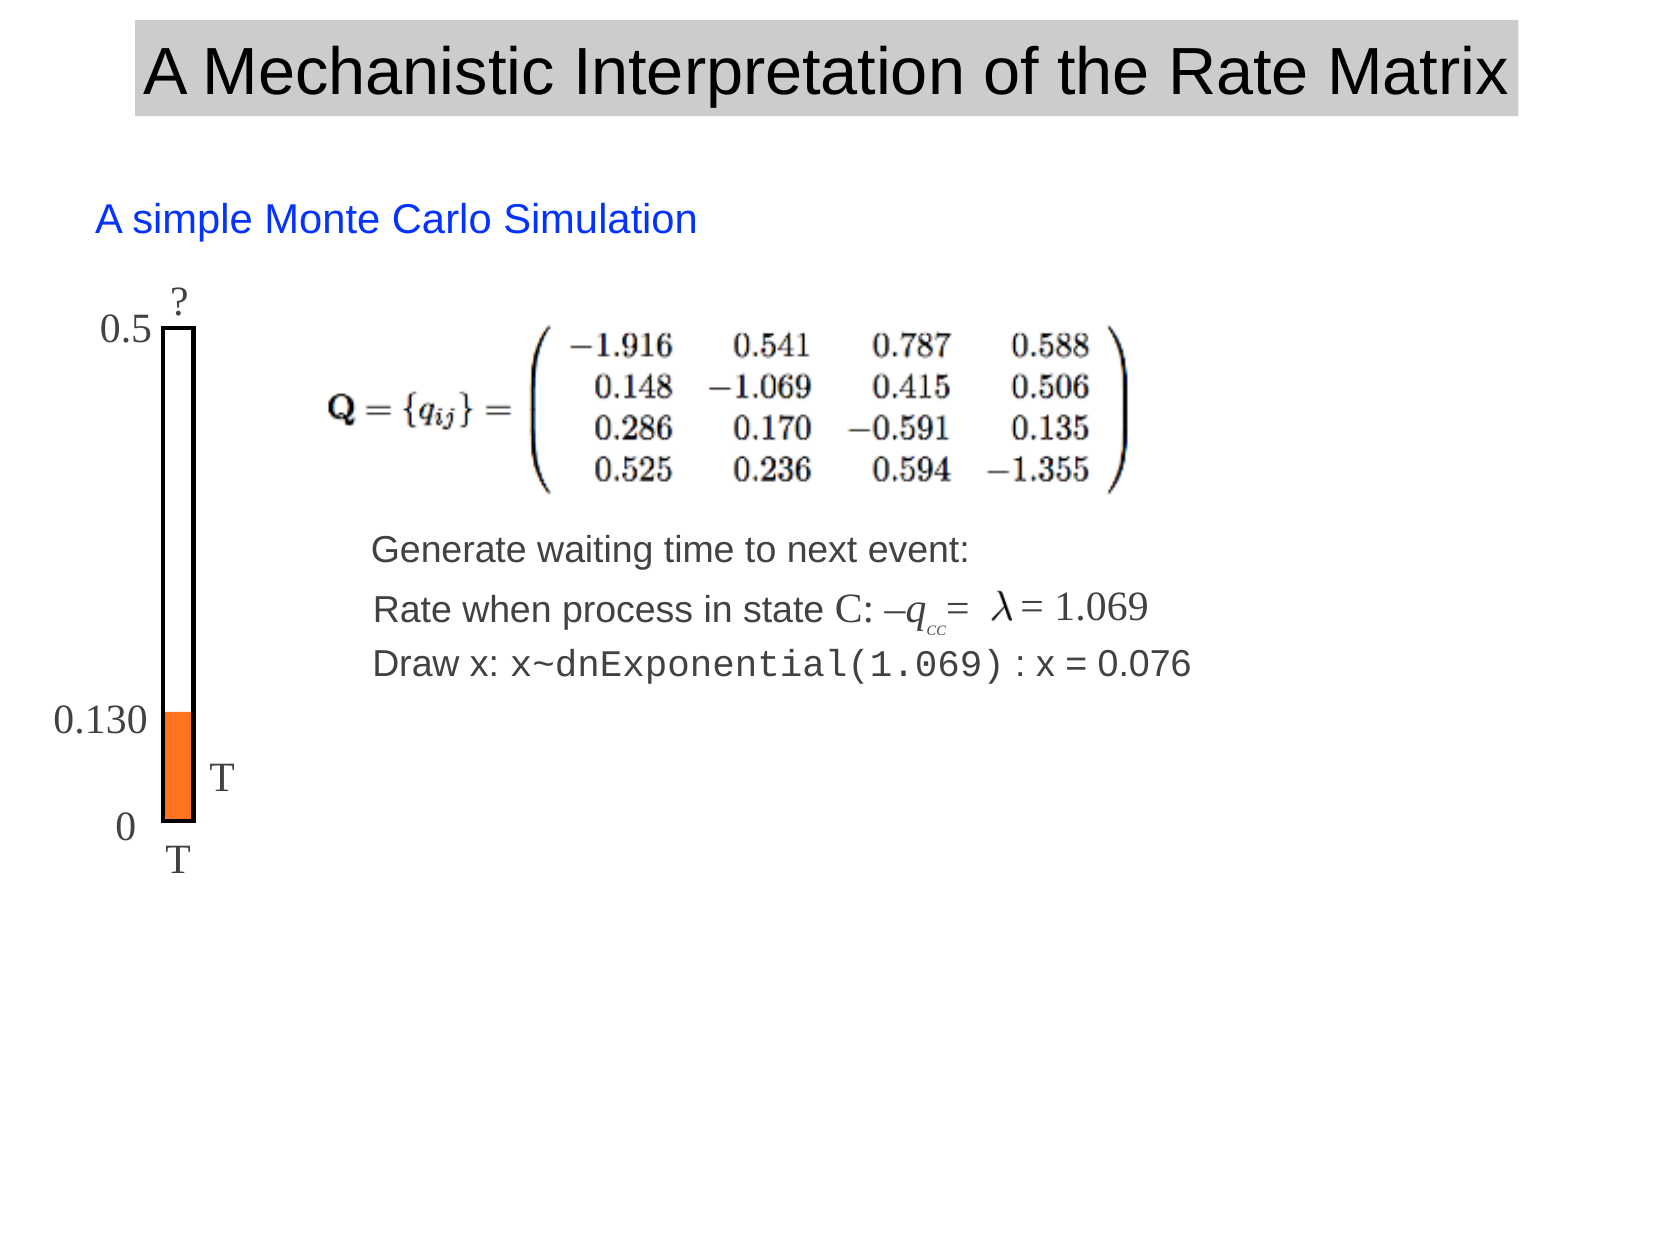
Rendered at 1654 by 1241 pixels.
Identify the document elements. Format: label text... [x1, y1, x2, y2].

text_box ? [161, 265, 197, 333]
text_box Draw x: x~dnExponential(1.069) : x = 0.076 [363, 630, 1200, 693]
text_box 0.5 [91, 292, 161, 360]
text_box T [201, 741, 244, 809]
picture [990, 590, 1012, 622]
picture [323, 311, 1134, 509]
text_box [165, 711, 191, 819]
text_box 0.130 [44, 683, 157, 751]
text_box = 1.069 [1012, 570, 1158, 630]
text_box Rate when process in state C: –qCC= [364, 572, 989, 630]
text_box Generate waiting time to next event: [362, 516, 1425, 579]
text_box T [157, 823, 200, 890]
text_box A simple Monte Carlo Simulation [86, 183, 1495, 251]
text_box 0 [107, 789, 145, 857]
text_box A Mechanistic Interpretation of the Rate Matrix [135, 20, 1519, 117]
